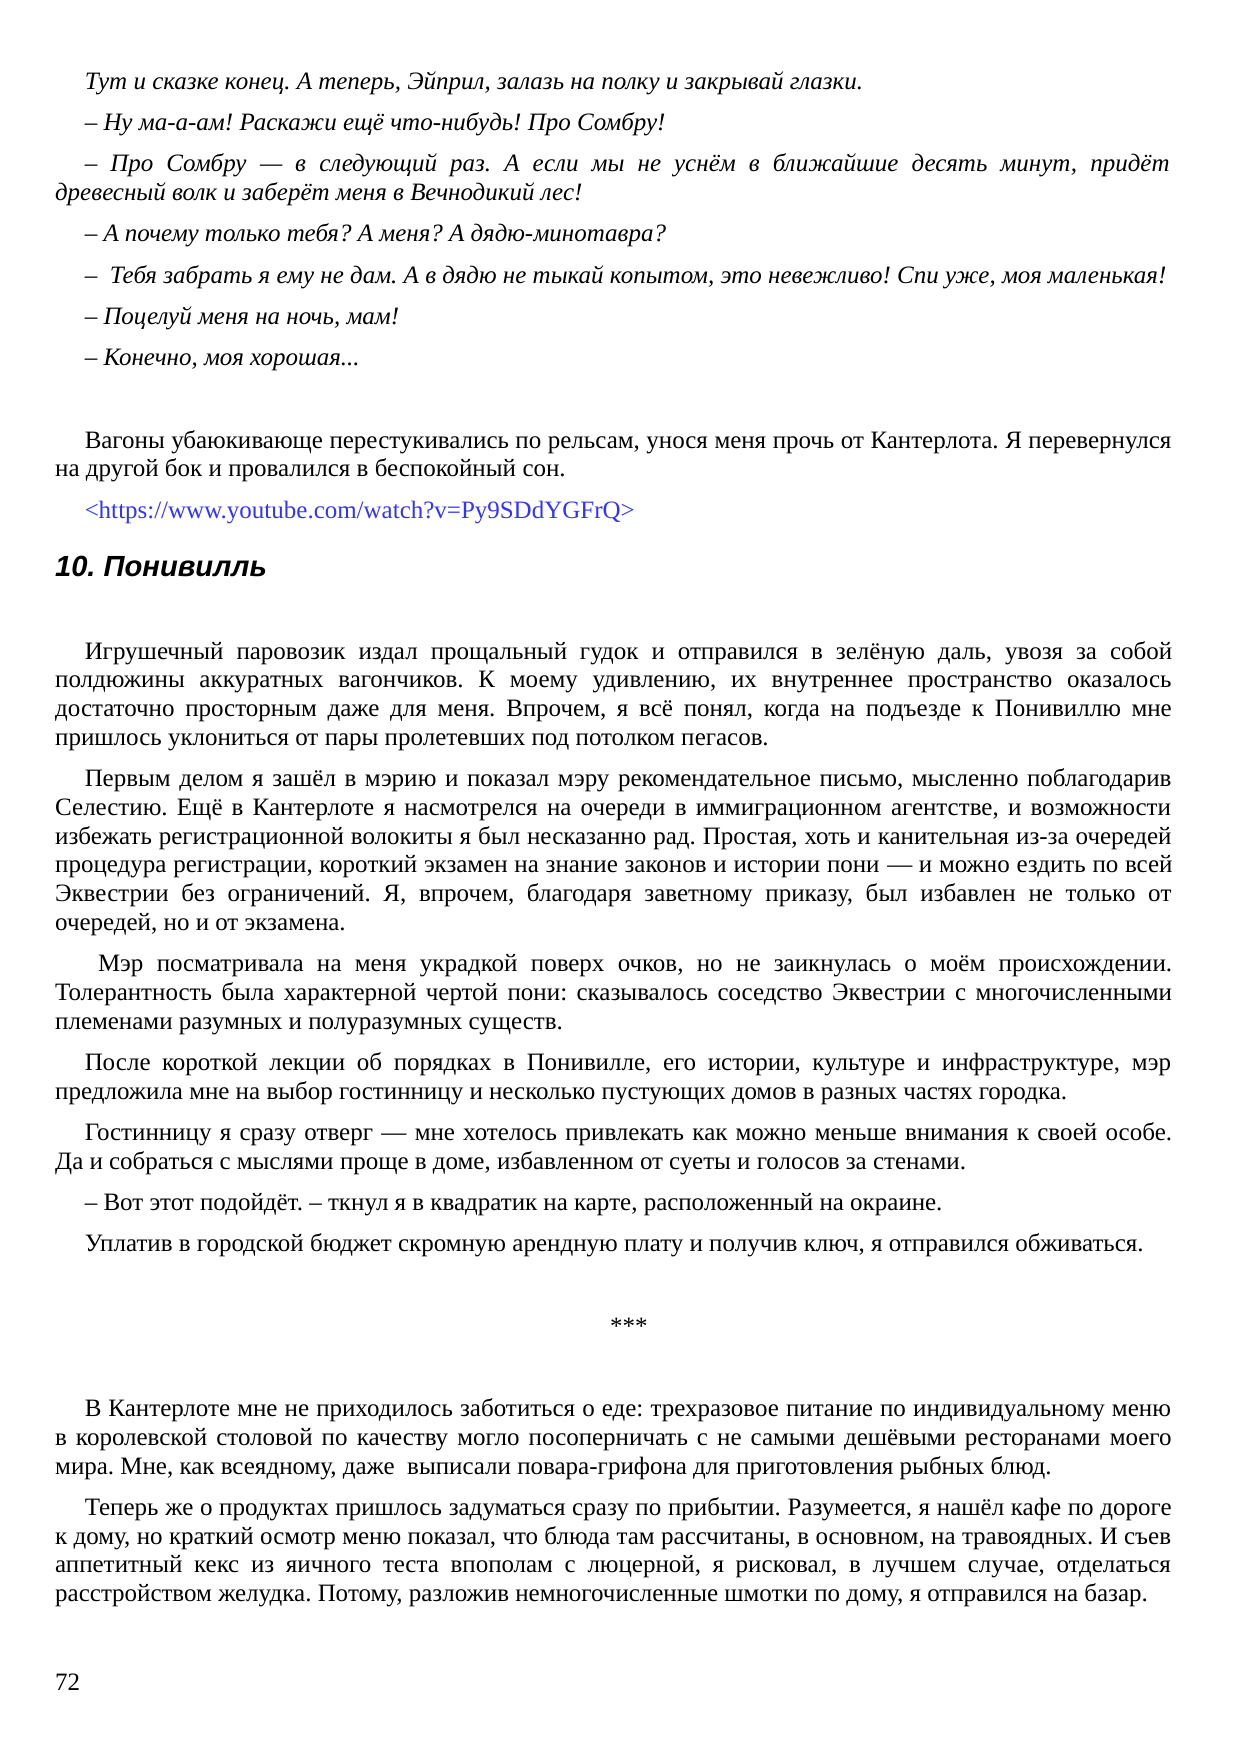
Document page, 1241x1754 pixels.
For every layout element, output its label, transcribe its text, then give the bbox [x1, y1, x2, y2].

text Теперь же о продуктах пришлось задуматься сразу по прибытии. Разумеется, я нашёл кафе по дороге к дому, но краткий осмотр меню показал, что блюда там рассчитаны, в основном, на травоядных. И съев аппетитный кекс из яичного теста впополам с люцерной, я рисковал, в лучшем случае, отделаться расстройством желудка. Потому, разложив немногочисленные шмотки по дому, я отправился на базар. [55, 1492, 1173, 1607]
subtitle 10. Понивилль [55, 548, 1173, 582]
text – Конечно, моя хорошая... [55, 342, 1173, 371]
text – Тебя забрать я ему не дам. А в дядю не тыкай копытом, это невежливо! Спи уже, моя маленькая! [55, 260, 1173, 288]
text *** [55, 1311, 1173, 1339]
text Вагоны убаюкивающе перестукивались по рельсам, унося меня прочь от Кантерлота. Я перевернулся на другой бок и провалился в беспокойный сон. [55, 425, 1173, 482]
text Первым делом я зашёл в мэрию и показал мэру рекомендательное письмо, мысленно поблагодарив Селестию. Ещё в Кантерлоте я насмотрелся на очереди в иммиграционном агентстве, и возможности избежать регистрационной волокиты я был несказанно рад. Простая, хоть и канительная из-за очередей процедура регистрации, короткий экзамен на знание законов и истории пони — и можно ездить по всей Эквестрии без ограничений. Я, впрочем, благодаря заветному приказу, был избавлен не только от очередей, но и от экзамена. [55, 763, 1173, 936]
text Мэр посматривала на меня украдкой поверх очков, но не заикнулась о моём происхождении. Толерантность была характерной чертой пони: сказывалось соседство Эквестрии с многочисленными племенами разумных и полуразумных существ. [55, 948, 1173, 1034]
text Уплатив в городской бюджет скромную арендную плату и получив ключ, я отправился обживаться. [55, 1228, 1173, 1257]
text После короткой лекции об порядках в Понивилле, его истории, культуре и инфраструктуре, мэр предложила мне на выбор гостинницу и несколько пустующих домов в разных частях городка. [55, 1047, 1173, 1104]
text Игрушечный паровозик издал прощальный гудок и отправился в зелёную даль, увозя за собой полдюжины аккуратных вагончиков. К моему удивлению, их внутреннее пространство оказалось достаточно просторным даже для меня. Впрочем, я всё понял, когда на подъезде к Понивиллю мне пришлось уклониться от пары пролетевших под потолком пегасов. [55, 636, 1173, 751]
text Гостинницу я сразу отверг — мне хотелось привлекать как можно меньше внимания к своей особе. Да и собраться с мыслями проще в доме, избавленном от суеты и голосов за стенами. [55, 1117, 1173, 1174]
text В Кантерлоте мне не приходилось заботиться о еде: трехразовое питание по индивидуальному меню в королевской столовой по качеству могло посоперничать с не самыми дешёвыми ресторанами моего мира. Мне, как всеядному, даже выписали повара-грифона для приготовления рыбных блюд. [55, 1393, 1173, 1479]
text – Про Сомбру — в следующий раз. А если мы не уснём в ближайшие десять минут, придёт древесный волк и заберёт меня в Вечнодикий лес! [55, 148, 1173, 206]
text <https://www.youtube.com/watch?v=Py9SDdYGFrQ> [55, 495, 1173, 523]
text – А почему только тебя? А меня? А дядю-минотавра? [55, 218, 1173, 247]
text Тут и сказке конец. А теперь, Эйприл, залазь на полку и закрывай глазки. [55, 66, 1173, 95]
text – Поцелуй меня на ночь, мам! [55, 301, 1173, 330]
text – Вот этот подойдёт. – ткнул я в квадратик на карте, расположенный на окраине. [55, 1187, 1173, 1216]
text – Ну ма-а-ам! Раскажи ещё что-нибудь! Про Сомбру! [55, 107, 1173, 136]
